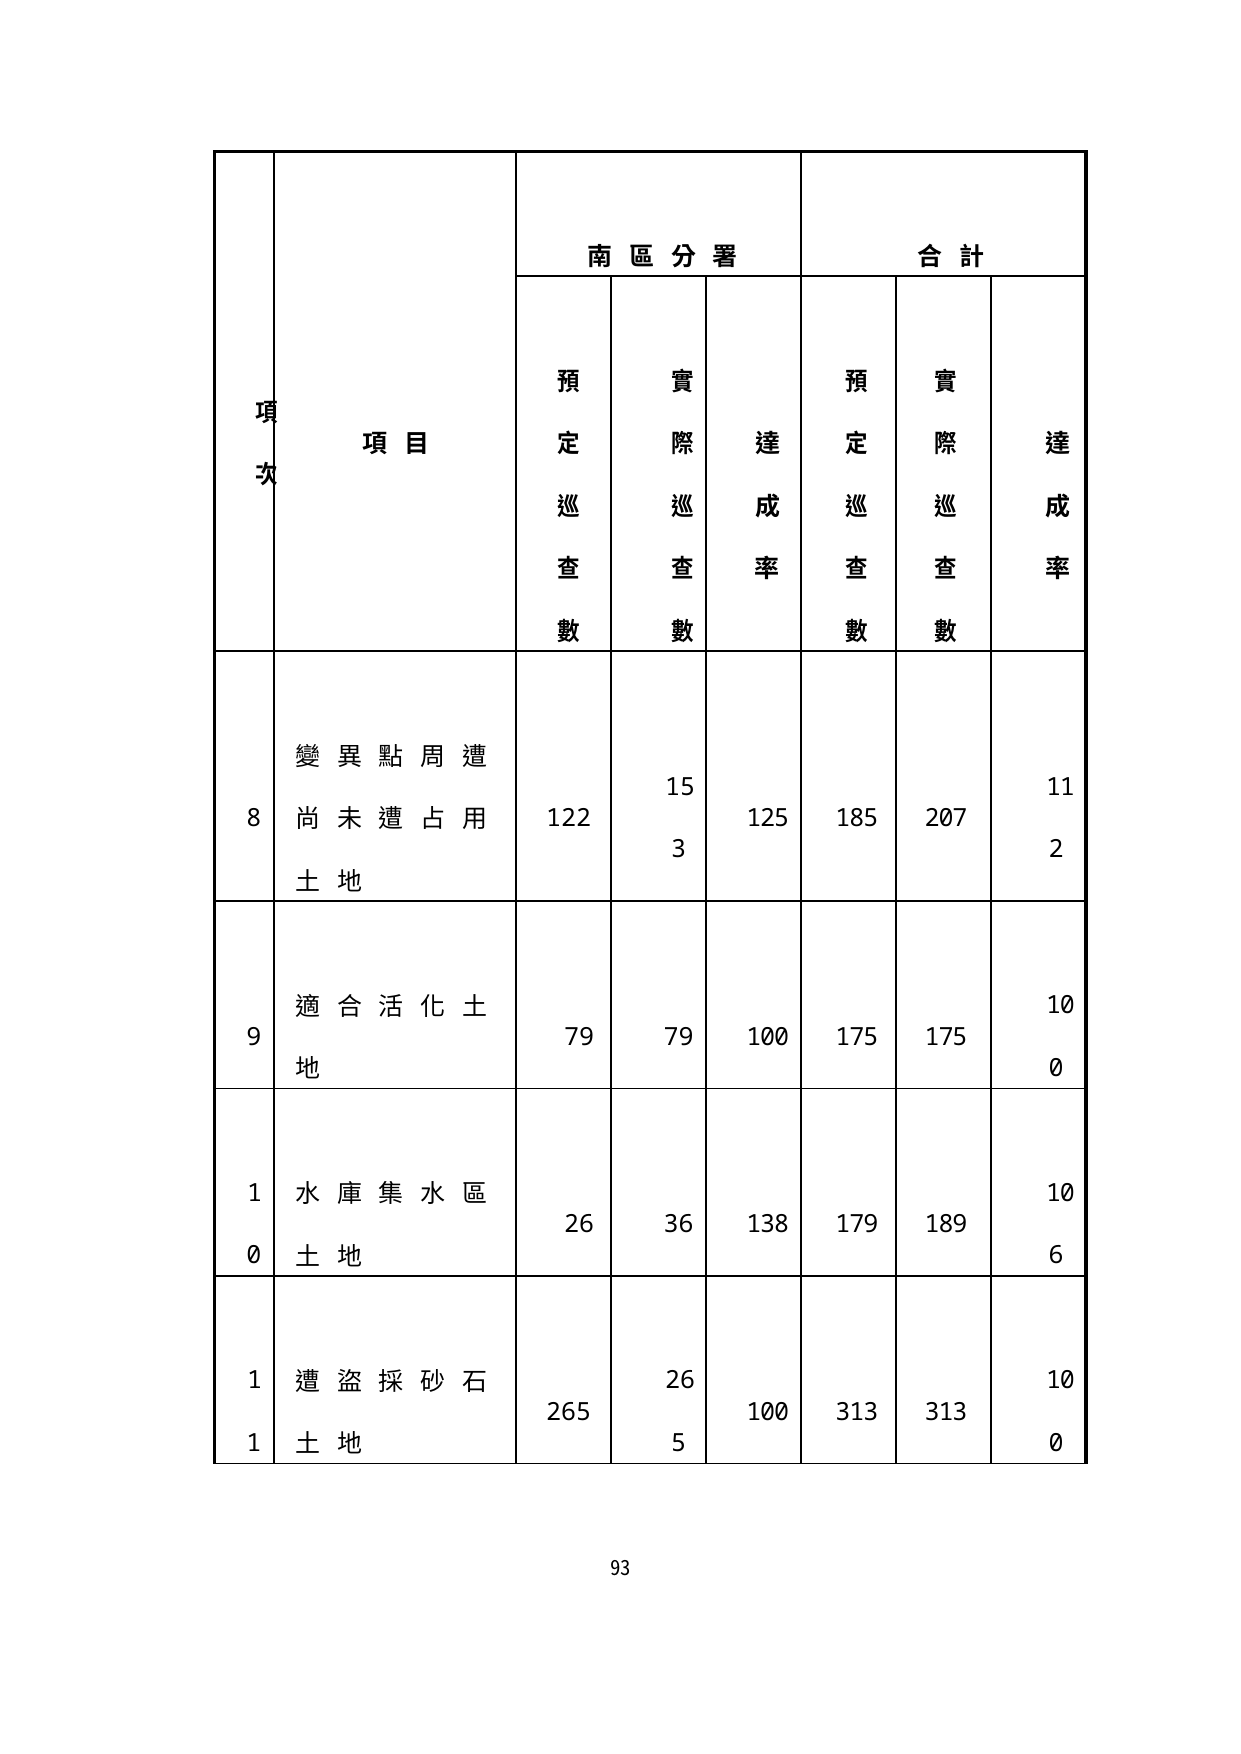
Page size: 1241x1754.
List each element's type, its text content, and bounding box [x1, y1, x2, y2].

table_cell 122 [517, 652, 610, 900]
table_cell 預定巡查數 [517, 277, 610, 650]
table_cell 112 [992, 652, 1084, 900]
table_cell 265 [517, 1277, 610, 1462]
table_cell 179 [802, 1089, 895, 1275]
table_cell 達成率 [707, 277, 800, 650]
table_cell 100 [992, 902, 1084, 1087]
table_cell 水庫集水區土地 [275, 1089, 515, 1275]
table_cell 達成率 [992, 277, 1084, 650]
table_cell 100 [707, 902, 800, 1087]
table_cell 11 [216, 1277, 273, 1462]
table_cell 實際巡查數 [612, 277, 705, 650]
table_cell 預定巡查數 [802, 277, 895, 650]
table_cell 313 [802, 1277, 895, 1462]
table_cell 313 [897, 1277, 990, 1462]
table_cell 265 [612, 1277, 705, 1462]
table_cell 26 [517, 1089, 610, 1275]
table_cell 9 [216, 902, 273, 1087]
table_cell 189 [897, 1089, 990, 1275]
table_header 項目 [275, 153, 515, 650]
table_cell 175 [897, 902, 990, 1087]
table_cell 79 [517, 902, 610, 1087]
table_cell 100 [992, 1277, 1084, 1462]
table_cell 8 [216, 652, 273, 900]
table_cell 實際巡查數 [897, 277, 990, 650]
table_cell 138 [707, 1089, 800, 1275]
table_cell 175 [802, 902, 895, 1087]
table_cell 100 [707, 1277, 800, 1462]
table_cell 10 [216, 1089, 273, 1275]
table_cell 185 [802, 652, 895, 900]
table_cell 適合活化土地 [275, 902, 515, 1087]
table_cell 106 [992, 1089, 1084, 1275]
table_cell 79 [612, 902, 705, 1087]
table_header 項次 [216, 153, 273, 650]
table_cell 153 [612, 652, 705, 900]
table_cell 207 [897, 652, 990, 900]
table_cell 遭盜採砂石土地 [275, 1277, 515, 1462]
table_cell 125 [707, 652, 800, 900]
table_header 合計 [802, 153, 1084, 275]
table_cell 變異點周遭尚未遭占用土地 [275, 652, 515, 900]
table_header 南區分署 [517, 153, 800, 275]
table_cell 36 [612, 1089, 705, 1275]
